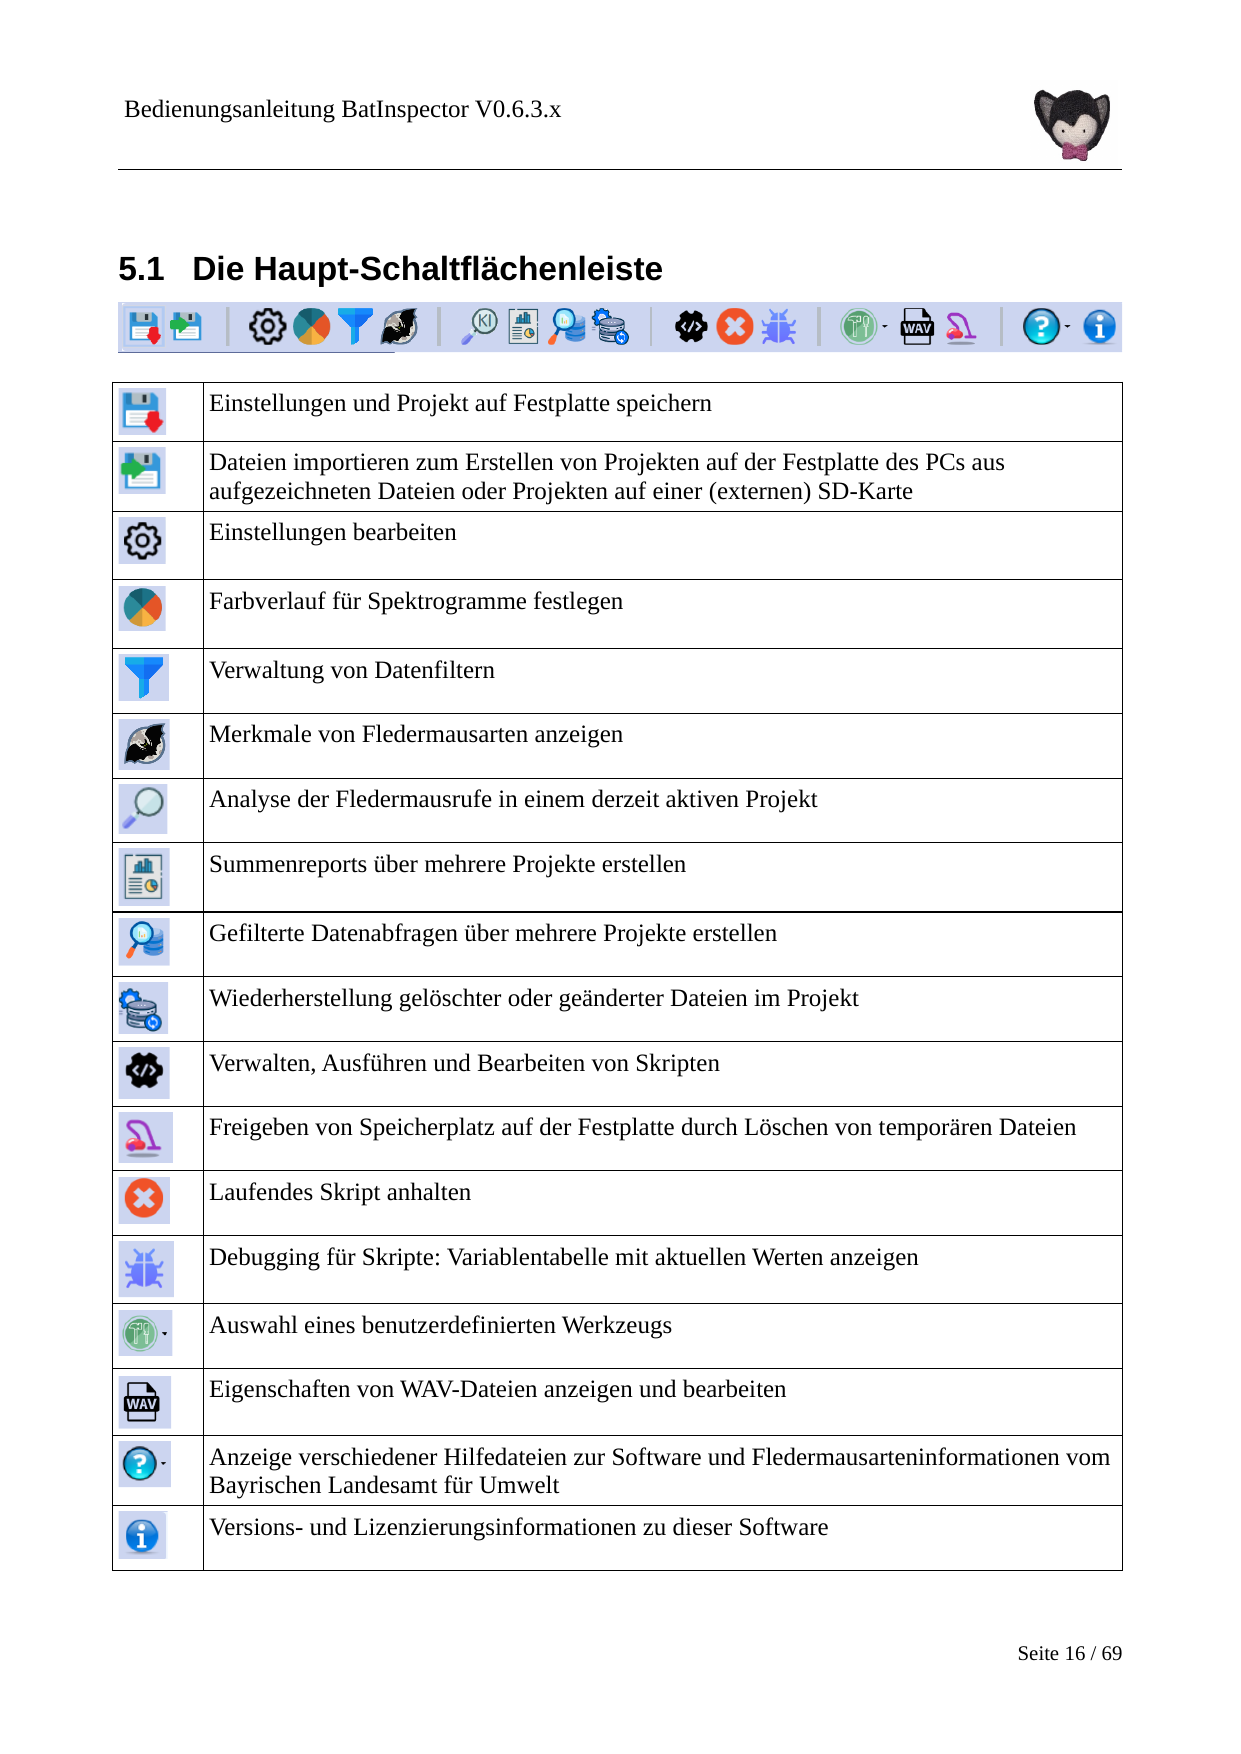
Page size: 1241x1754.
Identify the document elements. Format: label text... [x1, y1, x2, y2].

picture [118, 784, 168, 834]
picture [118, 388, 167, 435]
picture [1030, 80, 1119, 169]
table_cell [113, 1436, 203, 1505]
picture [118, 719, 170, 770]
picture [118, 1309, 173, 1356]
picture [118, 848, 170, 906]
table_cell Merkmale von Fledermausarten anzeigen [204, 714, 1122, 777]
picture [118, 1441, 171, 1488]
table_cell Summenreports über mehrere Projekte erstellen [204, 843, 1122, 911]
table_cell Laufendes Skript anhalten [204, 1171, 1122, 1235]
table_cell Gefilterte Datenabfragen über mehrere Projekte erstellen [204, 913, 1122, 976]
picture [118, 1112, 173, 1163]
table_cell Farbverlauf für Spektrogramme festlegen [204, 580, 1122, 648]
table_cell Wiederherstellung gelöschter oder geänderter Dateien im Projekt [204, 977, 1122, 1041]
table_cell [113, 649, 203, 713]
table_cell [113, 1042, 203, 1106]
picture [118, 1047, 170, 1099]
table_cell [113, 1107, 203, 1170]
table_cell Freigeben von Speicherplatz auf der Festplatte durch Löschen von temporären Dateien [204, 1107, 1122, 1170]
table_cell Auswahl eines benutzerdefinierten Werkzeugs [204, 1304, 1122, 1368]
table_cell [113, 714, 203, 777]
picture [118, 1511, 168, 1559]
picture [118, 1241, 174, 1298]
table_header Einstellungen und Projekt auf Festplatte speichern [204, 383, 1122, 441]
subtitle Die Haupt-Schaltflächenleiste [118, 249, 1122, 288]
table_cell [113, 580, 203, 648]
table_cell [113, 977, 203, 1041]
table_cell Verwalten, Ausführen und Bearbeiten von Skripten [204, 1042, 1122, 1106]
table_cell [113, 1369, 203, 1435]
picture [118, 654, 169, 701]
picture [118, 447, 166, 494]
table_cell Versions- und Lizenzierungsinformationen zu dieser Software [204, 1506, 1122, 1569]
table_cell [113, 843, 203, 911]
table_header [113, 383, 203, 441]
picture [118, 1177, 170, 1224]
table_cell [113, 1236, 203, 1303]
picture [118, 586, 166, 631]
picture [118, 918, 170, 966]
table_cell Einstellungen bearbeiten [204, 512, 1122, 579]
table_cell [113, 442, 203, 511]
picture [118, 517, 166, 564]
picture [118, 982, 169, 1034]
table_cell [113, 1171, 203, 1235]
table_cell Dateien importieren zum Erstellen von Projekten auf der Festplatte des PCs aus aufgezeichneten Dateien oder Projekten auf einer (externen) SD-Karte [204, 442, 1122, 511]
picture [118, 1374, 172, 1429]
table_cell [113, 1304, 203, 1368]
table_cell [113, 913, 203, 976]
table_cell [113, 512, 203, 579]
table_cell Eigenschaften von WAV-Dateien anzeigen und bearbeiten [204, 1369, 1122, 1435]
table_cell Analyse der Fledermausrufe in einem derzeit aktiven Projekt [204, 779, 1122, 842]
table_cell [113, 1506, 203, 1569]
table_cell Debugging für Skripte: Variablentabelle mit aktuellen Werten anzeigen [204, 1236, 1122, 1303]
table_cell Verwaltung von Datenfiltern [204, 649, 1122, 713]
table_cell [113, 779, 203, 842]
table_cell Anzeige verschiedener Hilfedateien zur Software und Fledermausarteninformationen vom Bayrischen Landesamt für Umwelt [204, 1436, 1122, 1505]
picture [118, 300, 1123, 353]
